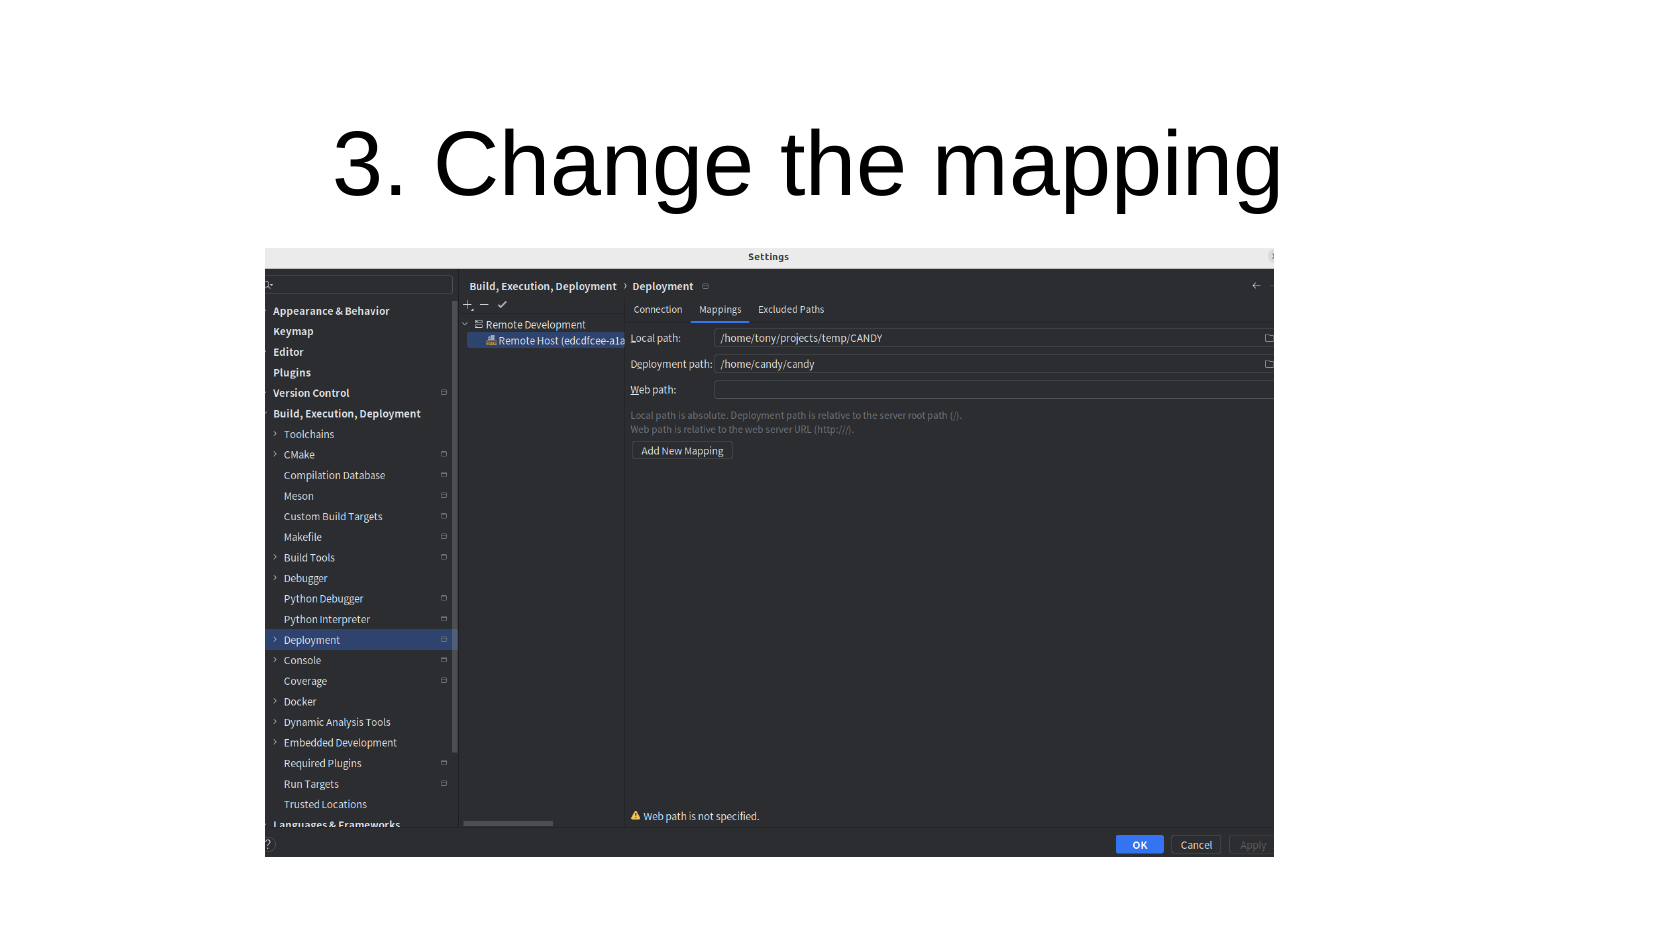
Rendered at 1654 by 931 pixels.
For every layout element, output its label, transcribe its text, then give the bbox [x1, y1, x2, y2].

picture [265, 248, 1274, 857]
title 3. Change the mapping [23, 59, 1595, 269]
